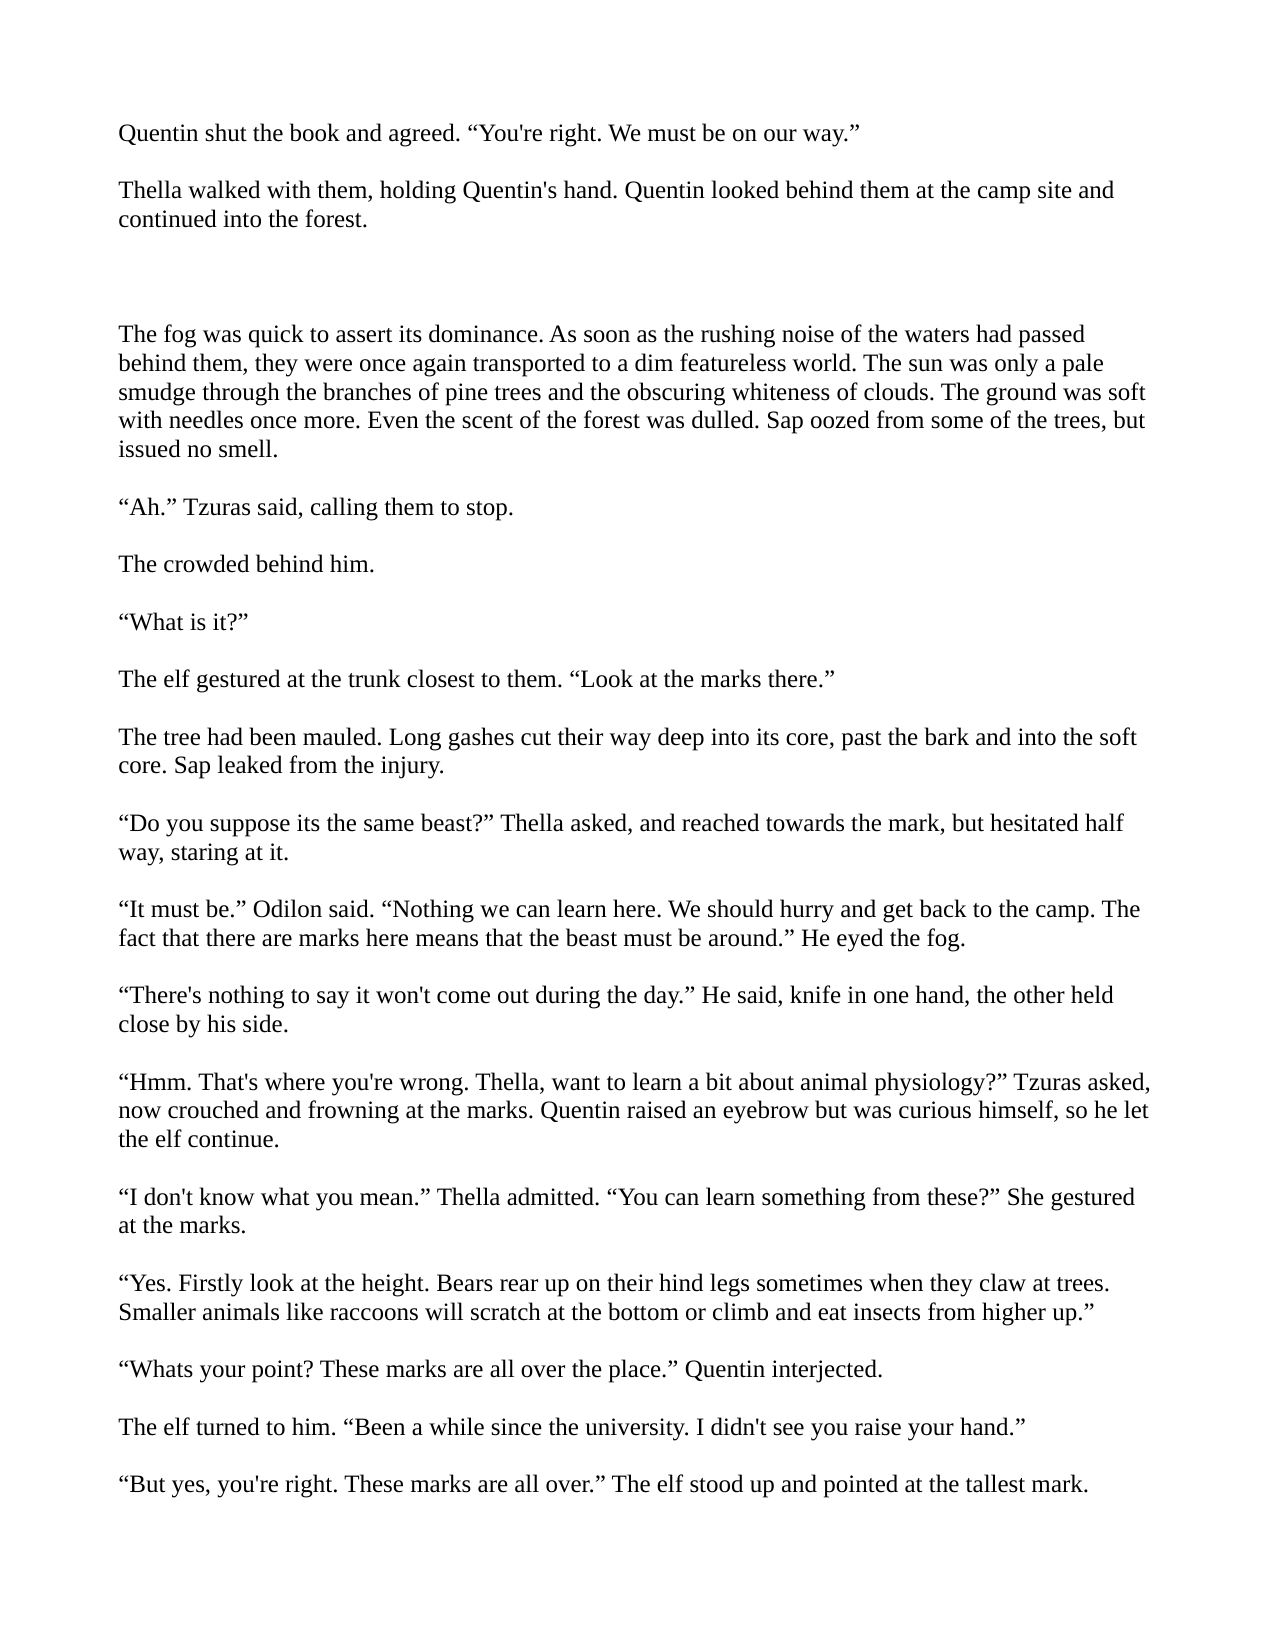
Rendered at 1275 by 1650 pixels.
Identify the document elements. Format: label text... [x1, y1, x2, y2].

text “Whats your point? These marks are all over the place.” Quentin interjected. [118, 1354, 1157, 1383]
text “I don't know what you mean.” Thella admitted. “You can learn something from these?” She gestured at the marks. [118, 1182, 1157, 1239]
text “Hmm. That's where you're wrong. Thella, want to learn a bit about animal physiology?” Tzuras asked, now crouched and frowning at the marks. Quentin raised an eyebrow but was curious himself, so he let the elf continue. [118, 1067, 1157, 1153]
text “But yes, you're right. These marks are all over.” The elf stood up and pointed at the tallest mark. [118, 1469, 1157, 1498]
text Thella walked with them, holding Quentin's hand. Quentin looked behind them at the camp site and continued into the forest. [118, 176, 1157, 233]
text “Ah.” Tzuras said, calling them to stop. [118, 492, 1157, 521]
text The fog was quick to assert its dominance. As soon as the rushing noise of the waters had passed behind them, they were once again transported to a dim featureless world. The sun was only a pale smudge through the branches of pine trees and the obscuring whiteness of clouds. The ground was soft with needles once more. Even the scent of the forest was dulled. Sap oozed from some of the trees, but issued no smell. [118, 319, 1157, 463]
text “It must be.” Odilon said. “Nothing we can learn here. We should hurry and get back to the camp. The fact that there are marks here means that the beast must be around.” He eyed the fog. [118, 894, 1157, 952]
text The tree had been mauled. Long gashes cut their way deep into its core, past the bark and into the soft core. Sap leaked from the injury. [118, 722, 1157, 779]
text “There's nothing to say it won't come out during the day.” He said, knife in one hand, the other held close by his side. [118, 981, 1157, 1038]
text The elf turned to him. “Been a while since the university. I didn't see you raise your hand.” [118, 1412, 1157, 1441]
text The elf gestured at the trunk closest to them. “Look at the marks there.” [118, 664, 1157, 693]
text “Yes. Firstly look at the height. Bears rear up on their hind legs sometimes when they claw at trees. Smaller animals like raccoons will scratch at the bottom or climb and eat insects from higher up.” [118, 1268, 1157, 1326]
text “What is it?” [118, 607, 1157, 636]
text “Do you suppose its the same beast?” Thella asked, and reached towards the mark, but hesitated half way, staring at it. [118, 808, 1157, 866]
text The crowded behind him. [118, 549, 1157, 578]
text Quentin shut the book and agreed. “You're right. We must be on our way.” [118, 118, 1157, 147]
